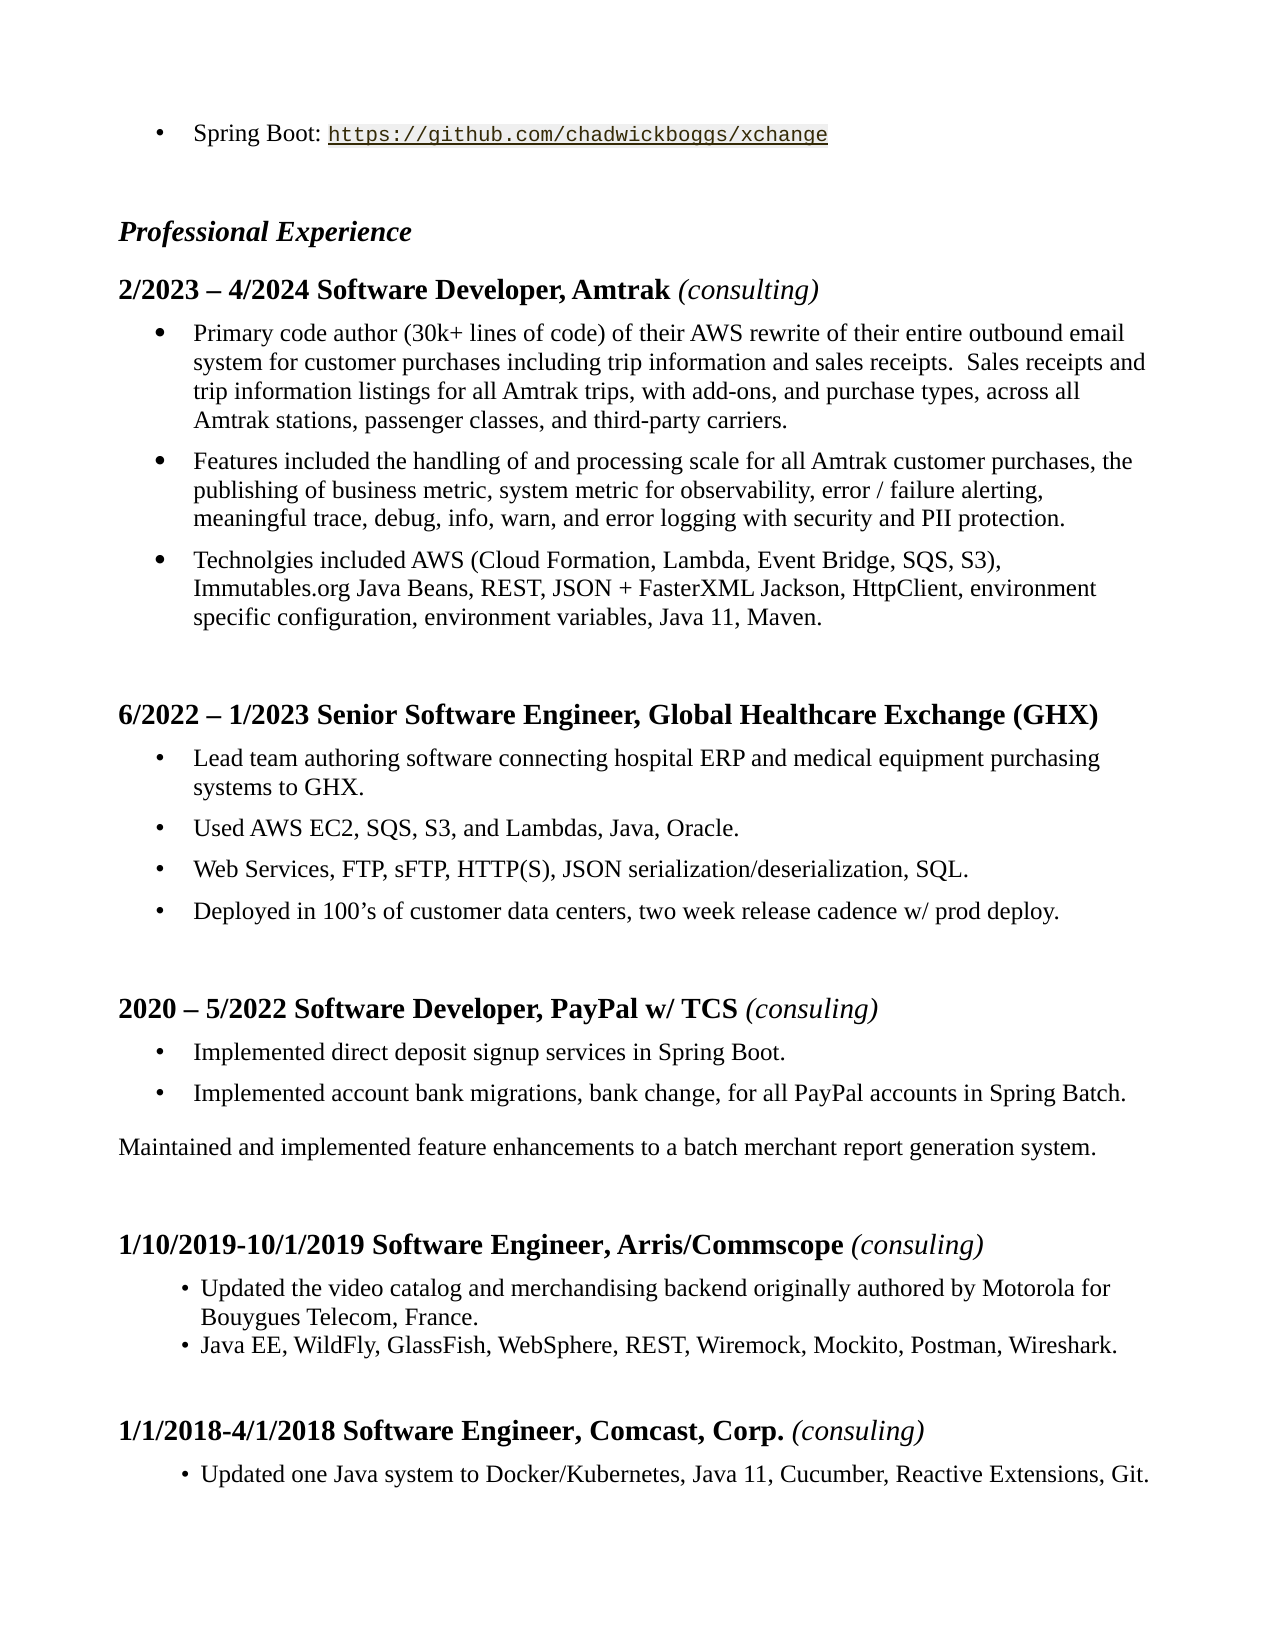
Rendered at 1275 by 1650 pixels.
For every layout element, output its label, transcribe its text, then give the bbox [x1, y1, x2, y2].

list Spring Boot: https://github.com/chadwickboggs/xchange [156, 118, 1157, 148]
list Implemented direct deposit signup services in Spring Boot. [156, 1037, 1157, 1066]
list Updated one Java system to Docker/Kubernetes, Java 11, Cucumber, Reactive Extensions, Git. [200, 1459, 1157, 1488]
list Implemented account bank migrations, bank change, for all PayPal accounts in Spring Batch. [156, 1078, 1157, 1107]
list Java EE, WildFly, GlassFish, WebSphere, REST, Wiremock, Mockito, Postman, Wireshark. [200, 1330, 1157, 1359]
list Lead team authoring software connecting hospital ERP and medical equipment purchasing systems to GHX. [156, 743, 1157, 801]
list Web Services, FTP, sFTP, HTTP(S), JSON serialization/deserialization, SQL. [156, 854, 1157, 883]
list Primary code author (30k+ lines of code) of their AWS rewrite of their entire outbound email system for customer purchases including trip information and sales receipts. Sales receipts and trip information listings for all Amtrak trips, with add-ons, and purchase types, across all Amtrak stations, passenger classes, and third-party carriers. [156, 318, 1157, 433]
subtitle Maintained and implemented feature enhancements to a batch merchant report generation system. [118, 1132, 1157, 1161]
subtitle 1/10/2019-10/1/2019 Software Engineer, Arris/Commscope (consuling) [118, 1227, 1157, 1260]
list Used AWS EC2, SQS, S3, and Lambdas, Java, Oracle. [156, 813, 1157, 842]
list Updated the video catalog and merchandising backend originally authored by Motorola for Bouygues Telecom, France. [181, 1273, 1157, 1330]
subtitle 2020 – 5/2022 Software Developer, PayPal w/ TCS (consuling) [118, 991, 1157, 1024]
list Deployed in 100’s of customer data centers, two week release cadence w/ prod deploy. [156, 896, 1157, 924]
subtitle 6/2022 – 1/2023 Senior Software Engineer, Global Healthcare Exchange (GHX) [118, 697, 1157, 731]
subtitle Professional Experience [118, 214, 1157, 247]
list Technolgies included AWS (Cloud Formation, Lambda, Event Bridge, SQS, S3), Immutables.org Java Beans, REST, JSON + FasterXML Jackson, HttpClient, environment specific configuration, environment variables, Java 11, Maven. [156, 545, 1157, 631]
subtitle 1/1/2018-4/1/2018 Software Engineer, Comcast, Corp. (consuling) [118, 1413, 1157, 1446]
list Features included the handling of and processing scale for all Amtrak customer purchases, the publishing of business metric, system metric for observability, error / failure alerting, meaningful trace, debug, info, warn, and error logging with security and PII protection. [156, 446, 1157, 532]
subtitle 2/2023 – 4/2024 Software Developer, Amtrak (consulting) [118, 272, 1157, 306]
